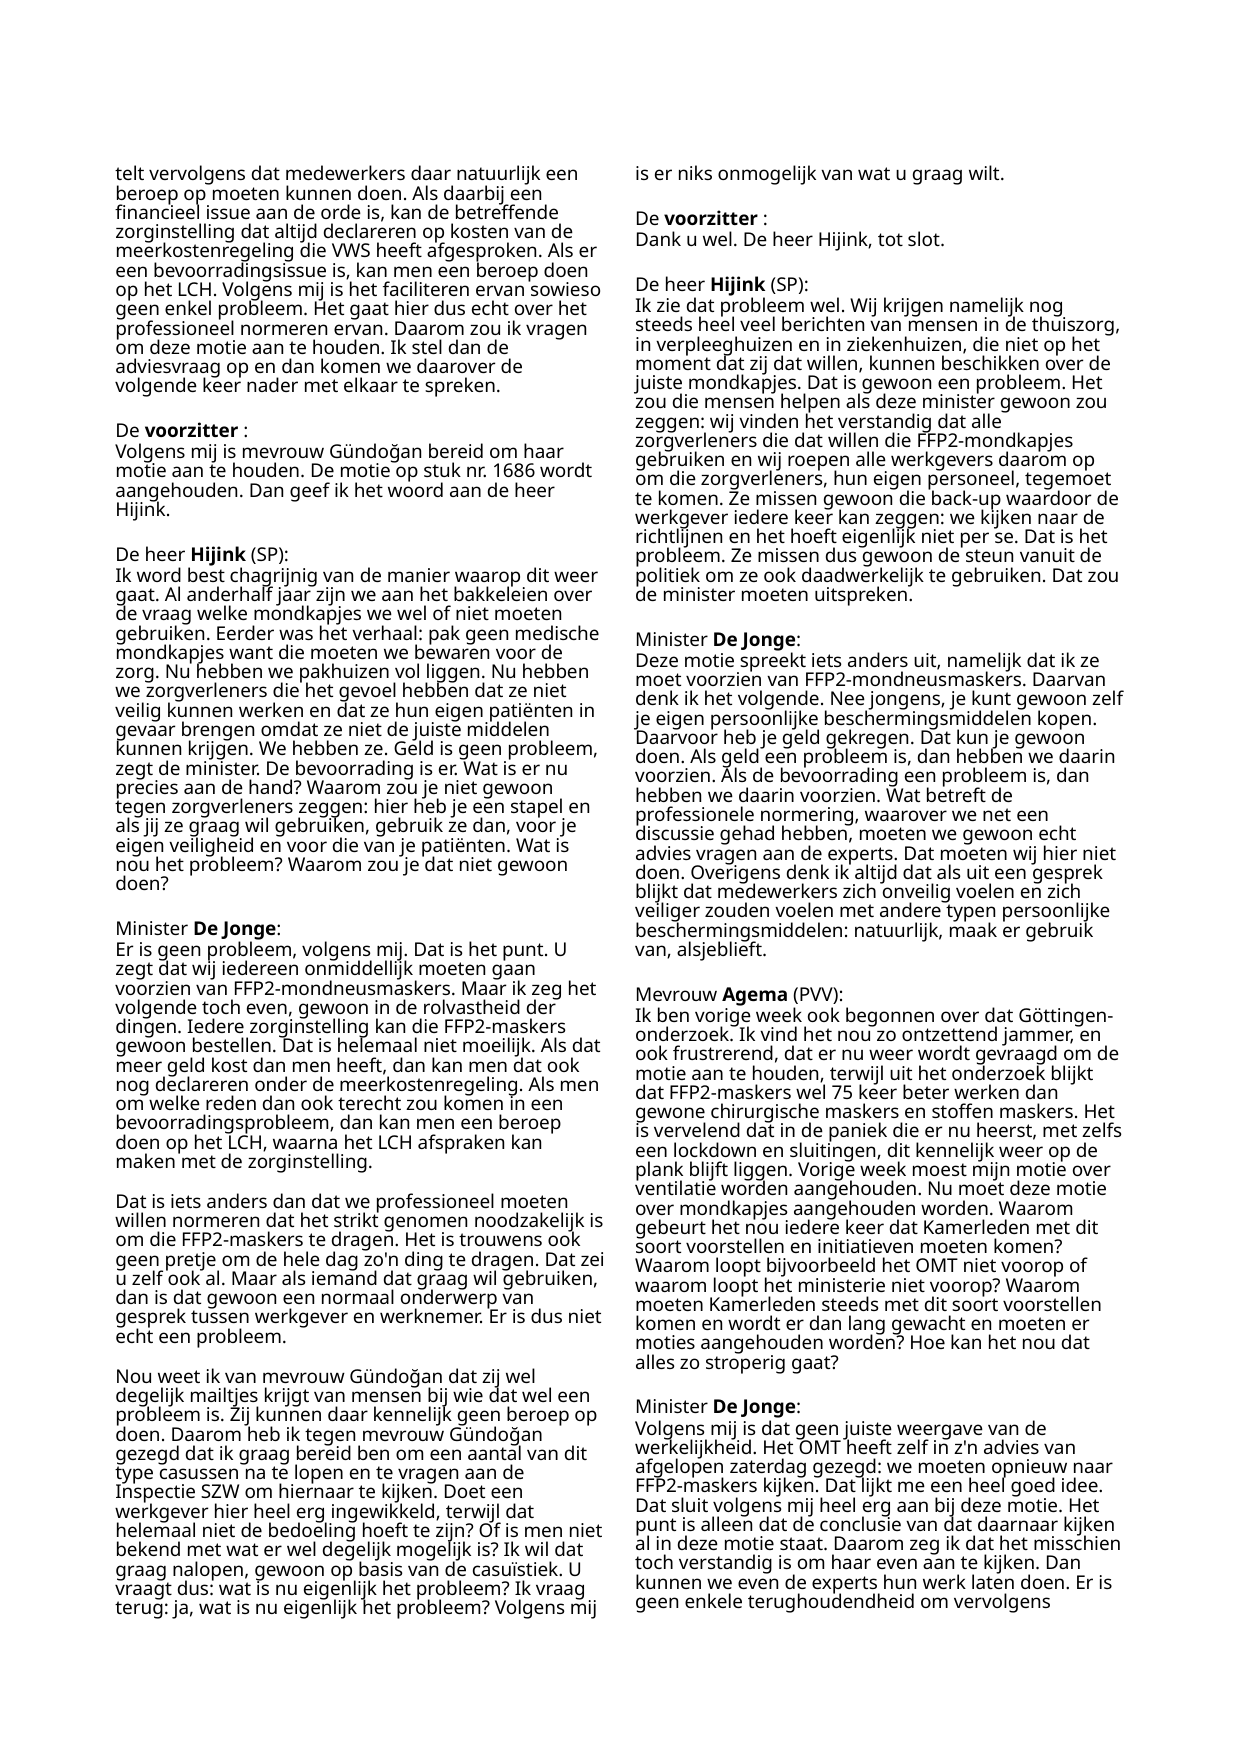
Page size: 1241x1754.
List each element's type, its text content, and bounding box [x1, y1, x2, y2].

text De heer Hijink (SP): [635, 271, 1125, 297]
text Er is geen probleem, volgens mij. Dat is het punt. U zegt dat wij iedereen onmiddellijk moeten gaan voorzien van FFP2-mondneusmaskers. Maar ik zeg het volgende toch even, gewoon in de rolvastheid der dingen. Iedere zorginstelling kan die FFP2-maskers gewoon bestellen. Dat is helemaal niet moeilijk. Als dat meer geld kost dan men heeft, dan kan men dat ook nog declareren onder de meerkostenregeling. Als men om welke reden dan ook terecht zou komen in een bevoorradingsprobleem, dan kan men een beroep doen op het LCH, waarna het LCH afspraken kan maken met de zorginstelling. [115, 941, 605, 1172]
text Nou weet ik van mevrouw Gündoğan dat zij wel degelijk mailtjes krijgt van mensen bij wie dat wel een probleem is. Zij kunnen daar kennelijk geen beroep op doen. Daarom heb ik tegen mevrouw Gündoğan gezegd dat ik graag bereid ben om een aantal van dit type casussen na te lopen en te vragen aan de Inspectie SZW om hiernaar te kijken. Doet een werkgever hier heel erg ingewikkeld, terwijl dat helemaal niet de bedoeling hoeft te zijn? Of is men niet bekend met wat er wel degelijk mogelijk is? Ik wil dat graag nalopen, gewoon op basis van de casuïstiek. U vraagt dus: wat is nu eigenlijk het probleem? Ik vraag terug: ja, wat is nu eigenlijk het probleem? Volgens mij [115, 1368, 605, 1618]
text Dat is iets anders dan dat we professioneel moeten willen normeren dat het strikt genomen noodzakelijk is om die FFP2-maskers te dragen. Het is trouwens ook geen pretje om de hele dag zo'n ding te dragen. Dat zei u zelf ook al. Maar als iemand dat graag wil gebruiken, dan is dat gewoon een normaal onderwerp van gesprek tussen werkgever en werknemer. Er is dus niet echt een probleem. [115, 1193, 605, 1347]
text Minister De Jonge: [635, 626, 1125, 652]
text Minister De Jonge: [635, 1394, 1125, 1419]
text Dank u wel. De heer Hijink, tot slot. [635, 231, 1125, 250]
text Ik word best chagrijnig van de manier waarop dit weer gaat. Al anderhalf jaar zijn we aan het bakkeleien over de vraag welke mondkapjes we wel of niet moeten gebruiken. Eerder was het verhaal: pak geen medische mondkapjes want die moeten we bewaren voor de zorg. Nu hebben we pakhuizen vol liggen. Nu hebben we zorgverleners die het gevoel hebben dat ze niet veilig kunnen werken en dat ze hun eigen patiënten in gevaar brengen omdat ze niet de juiste middelen kunnen krijgen. We hebben ze. Geld is geen probleem, zegt de minister. De bevoorrading is er. Wat is er nu precies aan de hand? Waarom zou je niet gewoon tegen zorgverleners zeggen: hier heb je een stapel en als jij ze graag wil gebruiken, gebruik ze dan, voor je eigen veiligheid en voor die van je patiënten. Wat is nou het probleem? Waarom zou je dat niet gewoon doen? [115, 567, 605, 894]
text Mevrouw Agema (PVV): [635, 981, 1125, 1007]
text De voorzitter : [635, 205, 1125, 231]
text Deze motie spreekt iets anders uit, namelijk dat ik ze moet voorzien van FFP2-mondneusmaskers. Daarvan denk ik het volgende. Nee jongens, je kunt gewoon zelf je eigen persoonlijke beschermingsmiddelen kopen. Daarvoor heb je geld gekregen. Dat kun je gewoon doen. Als geld een probleem is, dan hebben we daarin voorzien. Als de bevoorrading een probleem is, dan hebben we daarin voorzien. Wat betreft de professionele normering, waarover we net een discussie gehad hebben, moeten we gewoon echt advies vragen aan de experts. Dat moeten wij hier niet doen. Overigens denk ik altijd dat als uit een gesprek blijkt dat medewerkers zich onveilig voelen en zich veiliger zouden voelen met andere typen persoonlijke beschermingsmiddelen: natuurlijk, maak er gebruik van, alsjeblieft. [635, 652, 1125, 960]
text Volgens mij is mevrouw Gündoğan bereid om haar motie aan te houden. De motie op stuk nr. 1686 wordt aangehouden. Dan geef ik het woord aan de heer Hijink. [115, 443, 605, 520]
text Minister De Jonge: [115, 915, 605, 941]
text Volgens mij is dat geen juiste weergave van de werkelijkheid. Het OMT heeft zelf in z'n advies van afgelopen zaterdag gezegd: we moeten opnieuw naar FFP2-maskers kijken. Dat lijkt me een heel goed idee. Dat sluit volgens mij heel erg aan bij deze motie. Het punt is alleen dat de conclusie van dat daarnaar kijken al in deze motie staat. Daarom zeg ik dat het misschien toch verstandig is om haar even aan te kijken. Dan kunnen we even de experts hun werk laten doen. Er is geen enkele terughoudendheid om vervolgens [635, 1419, 1125, 1612]
text De voorzitter : [115, 417, 605, 443]
text telt vervolgens dat medewerkers daar natuurlijk een beroep op moeten kunnen doen. Als daarbij een financieel issue aan de orde is, kan de betreffende zorginstelling dat altijd declareren op kosten van de meerkostenregeling die VWS heeft afgesproken. Als er een bevoorradingsissue is, kan men een beroep doen op het LCH. Volgens mij is het faciliteren ervan sowieso geen enkel probleem. Het gaat hier dus echt over het professioneel normeren ervan. Daarom zou ik vragen om deze motie aan te houden. Ik stel dan de adviesvraag op en dan komen we daarover de volgende keer nader met elkaar te spreken. [115, 165, 605, 397]
text is er niks onmogelijk van wat u graag wilt. [635, 165, 1125, 184]
text Ik zie dat probleem wel. Wij krijgen namelijk nog steeds heel veel berichten van mensen in de thuiszorg, in verpleeghuizen en in ziekenhuizen, die niet op het moment dat zij dat willen, kunnen beschikken over de juiste mondkapjes. Dat is gewoon een probleem. Het zou die mensen helpen als deze minister gewoon zou zeggen: wij vinden het verstandig dat alle zorgverleners die dat willen die FFP2-mondkapjes gebruiken en wij roepen alle werkgevers daarom op om die zorgverleners, hun eigen personeel, tegemoet te komen. Ze missen gewoon die back-up waardoor de werkgever iedere keer kan zeggen: we kijken naar de richtlijnen en het hoeft eigenlijk niet per se. Dat is het probleem. Ze missen dus gewoon de steun vanuit de politiek om ze ook daadwerkelijk te gebruiken. Dat zou de minister moeten uitspreken. [635, 297, 1125, 605]
text Ik ben vorige week ook begonnen over dat Göttingen-onderzoek. Ik vind het nou zo ontzettend jammer, en ook frustrerend, dat er nu weer wordt gevraagd om de motie aan te houden, terwijl uit het onderzoek blijkt dat FFP2-maskers wel 75 keer beter werken dan gewone chirurgische maskers en stoffen maskers. Het is vervelend dat in de paniek die er nu heerst, met zelfs een lockdown en sluitingen, dit kennelijk weer op de plank blijft liggen. Vorige week moest mijn motie over ventilatie worden aangehouden. Nu moet deze motie over mondkapjes aangehouden worden. Waarom gebeurt het nou iedere keer dat Kamerleden met dit soort voorstellen en initiatieven moeten komen? Waarom loopt bijvoorbeeld het OMT niet voorop of waarom loopt het ministerie niet voorop? Waarom moeten Kamerleden steeds met dit soort voorstellen komen en wordt er dan lang gewacht en moeten er moties aangehouden worden? Hoe kan het nou dat alles zo stroperig gaat? [635, 1007, 1125, 1373]
text De heer Hijink (SP): [115, 541, 605, 567]
